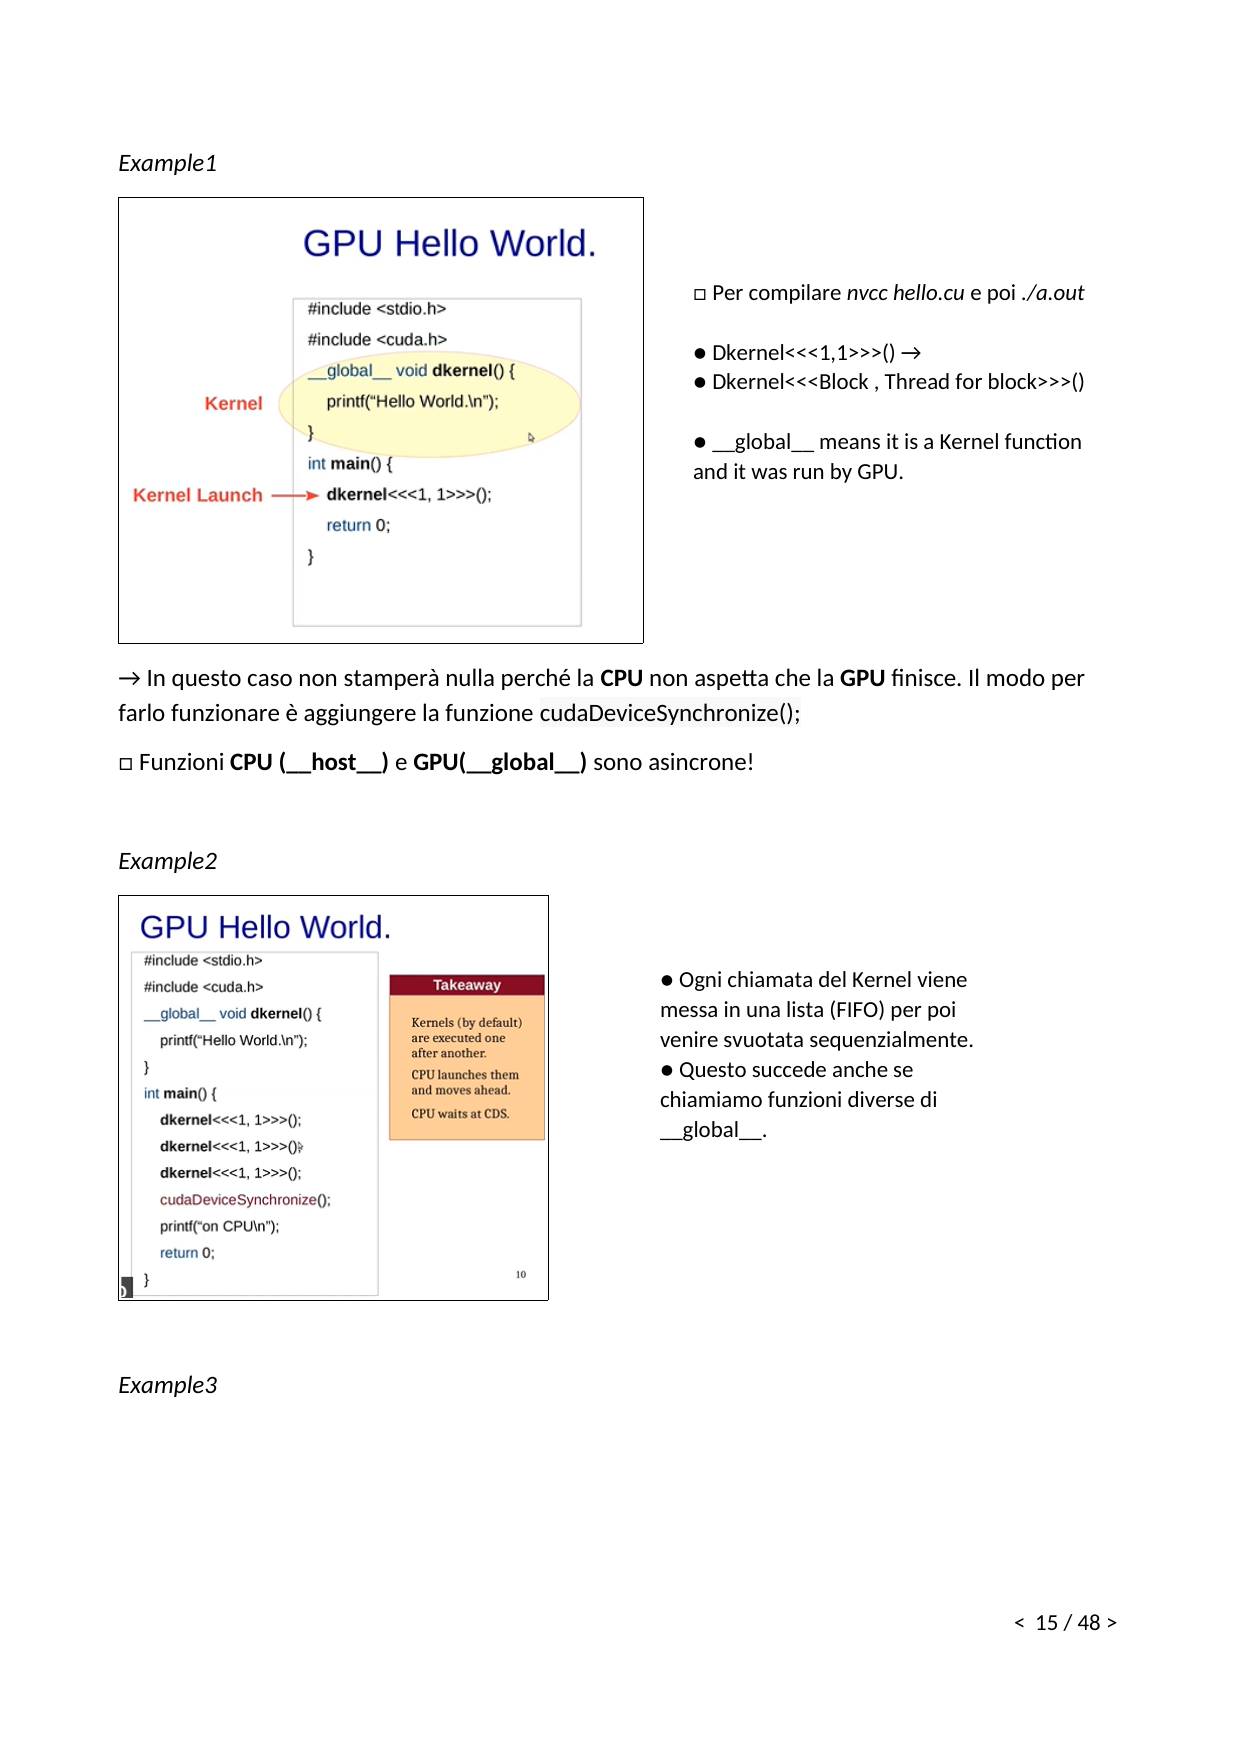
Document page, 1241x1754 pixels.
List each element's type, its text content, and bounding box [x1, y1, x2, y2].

text → In questo caso non stamperà nulla perché la CPU non aspetta che la GPU finisce. Il modo per farlo funzionare è aggiungere la funzione cudaDeviceSynchronize(); [118, 662, 1122, 727]
text □ Funzioni CPU (__host__) e GPU(__global__) sono asincrone! [118, 746, 1122, 777]
picture [121, 200, 641, 640]
text Example3 [118, 1369, 1122, 1399]
text Example2 [118, 846, 1122, 876]
text Example1 [118, 148, 1122, 178]
picture [121, 898, 545, 1298]
